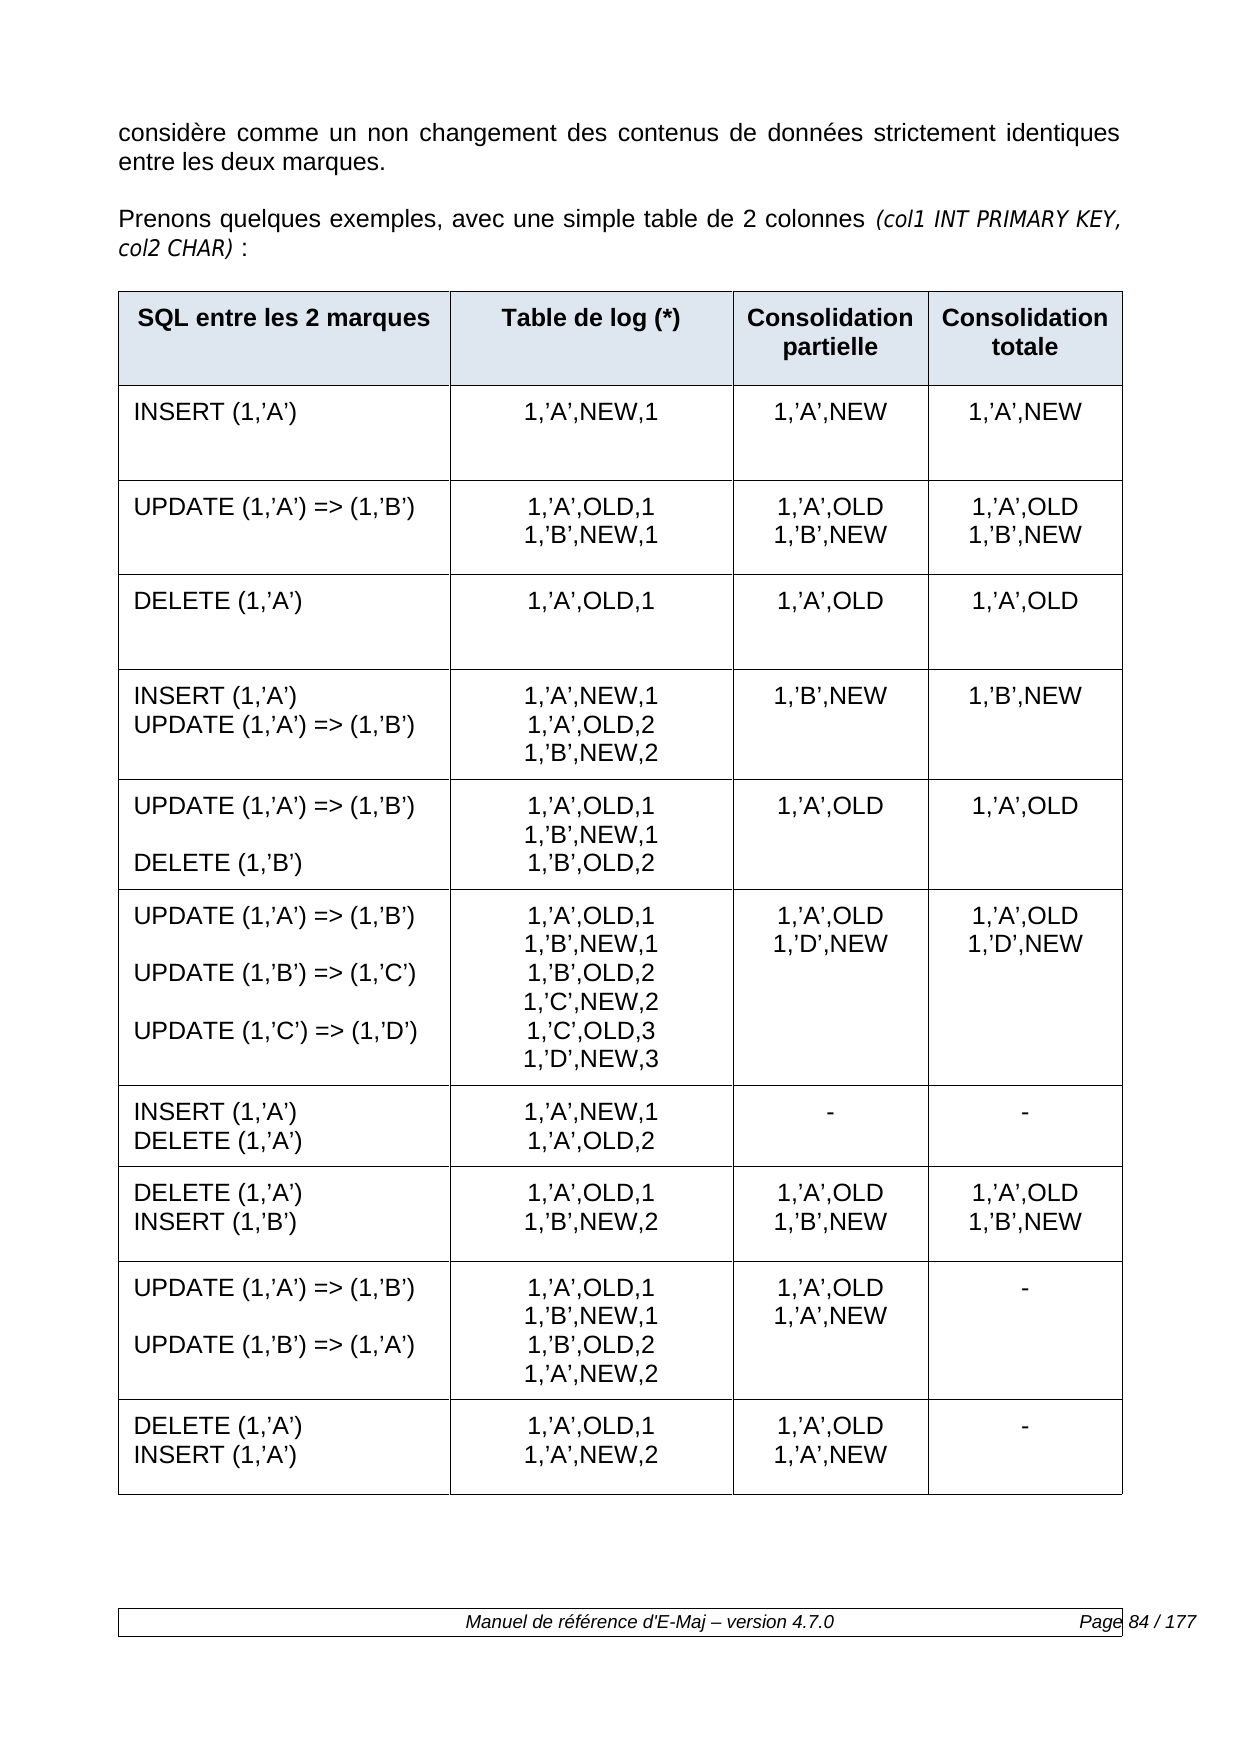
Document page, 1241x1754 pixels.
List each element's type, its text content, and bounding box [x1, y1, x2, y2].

table_cell 1,’A’,OLD 1,’B’,NEW [929, 1167, 1122, 1261]
text considère comme un non changement des contenus de données strictement identiques entre les deux marques. [118, 118, 1122, 176]
table_cell 1,’A’,OLD [929, 780, 1122, 889]
table_cell 1,’A’,OLD 1,’B’,NEW [734, 481, 928, 574]
table_header Consolidation totale [929, 292, 1122, 385]
table_cell 1,’A’,OLD 1,’B’,NEW [734, 1167, 928, 1261]
table_cell UPDATE (1,’A’) => (1,’B’) [119, 481, 449, 574]
table_cell DELETE (1,’A’) [119, 575, 449, 669]
table_cell 1,’A’,OLD,1 [451, 575, 732, 669]
table_header Consolidation partielle [734, 292, 928, 385]
table_cell INSERT (1,’A’) DELETE (1,’A’) [119, 1086, 449, 1166]
table_cell 1,’A’,OLD,1 1,’B’,NEW,1 [451, 481, 732, 574]
table_cell UPDATE (1,’A’) => (1,’B’) DELETE (1,’B’) [119, 780, 449, 889]
table_cell 1,’A’,OLD,1 1,’B’,NEW,2 [451, 1167, 732, 1261]
table_cell 1,’A’,OLD,1 1,’B’,NEW,1 1,’B’,OLD,2 1,’C’,NEW,2 1,’C’,OLD,3 1,’D’,NEW,3 [451, 890, 732, 1085]
table_cell 1,’A’,OLD 1,’A’,NEW [734, 1262, 928, 1399]
table_cell - [929, 1262, 1122, 1399]
table_cell 1,’A’,OLD,1 1,’B’,NEW,1 1,’B’,OLD,2 [451, 780, 732, 889]
table_cell 1,’A’,OLD [734, 575, 928, 669]
table_cell 1,’A’,OLD 1,’B’,NEW [929, 481, 1122, 574]
table_header Table de log (*) [451, 292, 732, 385]
table_cell 1,’A’,NEW,1 1,’A’,OLD,2 1,’B’,NEW,2 [451, 670, 732, 779]
table_cell 1,’A’,OLD 1,’A’,NEW [734, 1400, 928, 1494]
table_cell 1,’A’,OLD [734, 780, 928, 889]
table_cell - [929, 1400, 1122, 1494]
table_cell 1,’A’,OLD 1,’D’,NEW [734, 890, 928, 1085]
table_cell - [734, 1086, 928, 1166]
table_cell 1,’B’,NEW [734, 670, 928, 779]
table_cell INSERT (1,’A’) UPDATE (1,’A’) => (1,’B’) [119, 670, 449, 779]
table_cell 1,’A’,NEW,1 [451, 386, 732, 480]
table_cell INSERT (1,’A’) [119, 386, 449, 480]
table_cell 1,’A’,OLD,1 1,’A’,NEW,2 [451, 1400, 732, 1494]
text Prenons quelques exemples, avec une simple table de 2 colonnes (col1 INT PRIMARY KEY, col2 CHAR) : [118, 204, 1122, 262]
table_cell 1,’A’,OLD,1 1,’B’,NEW,1 1,’B’,OLD,2 1,’A’,NEW,2 [451, 1262, 732, 1399]
table_cell 1,’A’,OLD [929, 575, 1122, 669]
table_cell 1,’A’,OLD 1,’D’,NEW [929, 890, 1122, 1085]
table_cell DELETE (1,’A’) INSERT (1,’A’) [119, 1400, 449, 1494]
table_cell - [929, 1086, 1122, 1166]
table_cell DELETE (1,’A’) INSERT (1,’B’) [119, 1167, 449, 1261]
table_cell 1,’B’,NEW [929, 670, 1122, 779]
table_cell 1,’A’,NEW,1 1,’A’,OLD,2 [451, 1086, 732, 1166]
table_cell UPDATE (1,’A’) => (1,’B’) UPDATE (1,’B’) => (1,’A’) [119, 1262, 449, 1399]
table_cell 1,’A’,NEW [734, 386, 928, 480]
table_cell UPDATE (1,’A’) => (1,’B’) UPDATE (1,’B’) => (1,’C’) UPDATE (1,’C’) => (1,’D’) [119, 890, 449, 1085]
table_cell 1,’A’,NEW [929, 386, 1122, 480]
table_header SQL entre les 2 marques [119, 292, 449, 385]
